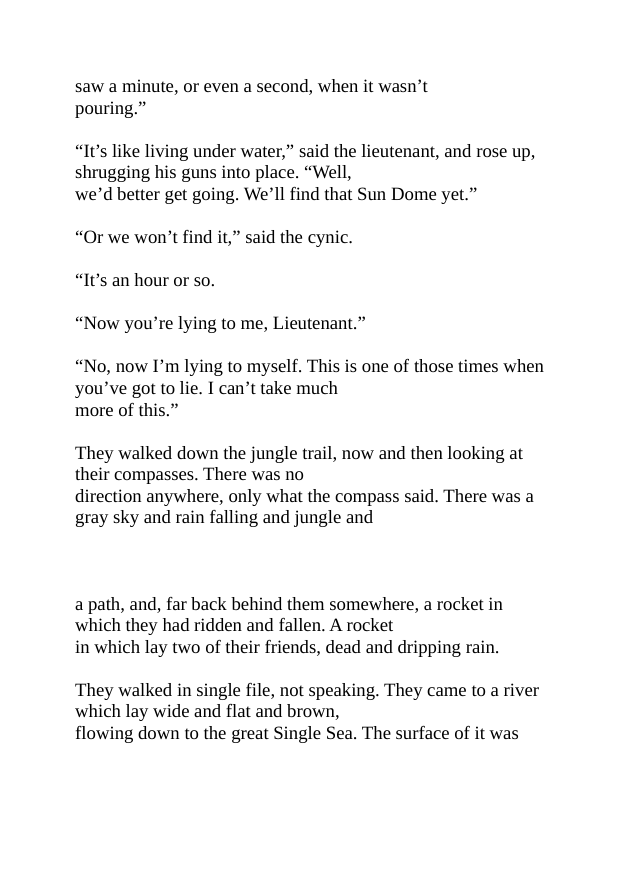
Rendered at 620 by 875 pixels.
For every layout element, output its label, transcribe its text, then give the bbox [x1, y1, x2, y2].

text saw a minute, or even a second, when it wasn’t pouring.” “It’s like living under water,” said the lieutenant, and rose up, shrugging his guns into place. “Well, we’d better get going. We’ll find that Sun Dome yet.” “Or we won’t find it,” said the cynic. “It’s an hour or so. “Now you’re lying to me, Lieutenant.” “No, now I’m lying to myself. This is one of those times when you’ve got to lie. I can’t take much more of this.” They walked down the jungle trail, now and then looking at their compasses. There was no direction anywhere, only what the compass said. There was a gray sky and rain falling and jungle and a path, and, far back behind them somewhere, a rocket in which they had ridden and fallen. A rocket in which lay two of their friends, dead and dripping rain. They walked in single file, not speaking. They came to a river which lay wide and flat and brown, flowing down to the great Single Sea. The surface of it was [75, 75, 544, 743]
